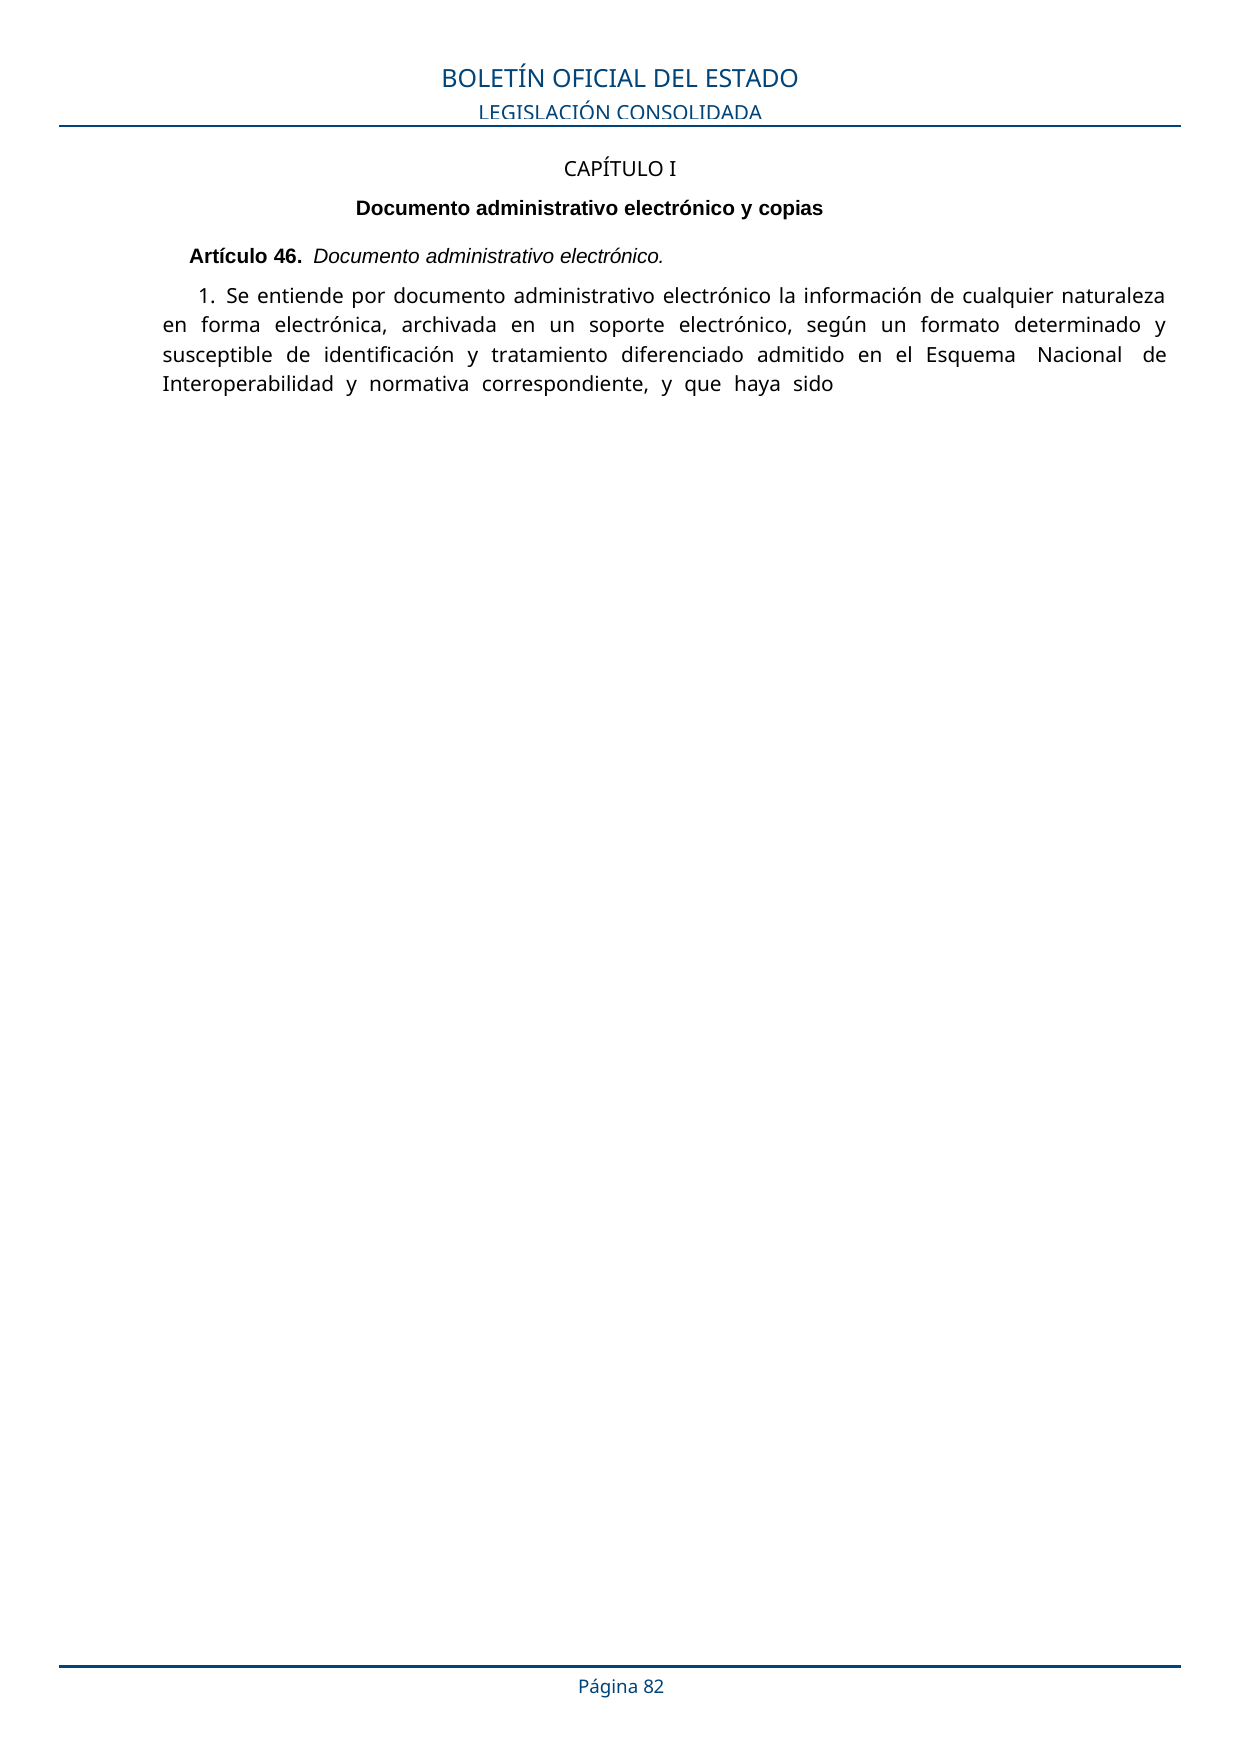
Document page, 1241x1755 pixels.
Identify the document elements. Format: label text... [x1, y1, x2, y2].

list Se entiende por documento administrativo electrónico la información de cualquier naturaleza en forma electrónica, archivada en un soporte electrónico, según un formato determinado y susceptible de identificación y tratamiento diferenciado admitido en el Esquema Nacional de Interoperabilidad y normativa correspondiente, y que haya sido [162, 281, 1167, 397]
text CAPÍTULO I [162, 154, 1078, 183]
text Artículo 46. Documento administrativo electrónico. [189, 244, 1167, 268]
subtitle Documento administrativo electrónico y copias [162, 196, 1017, 220]
